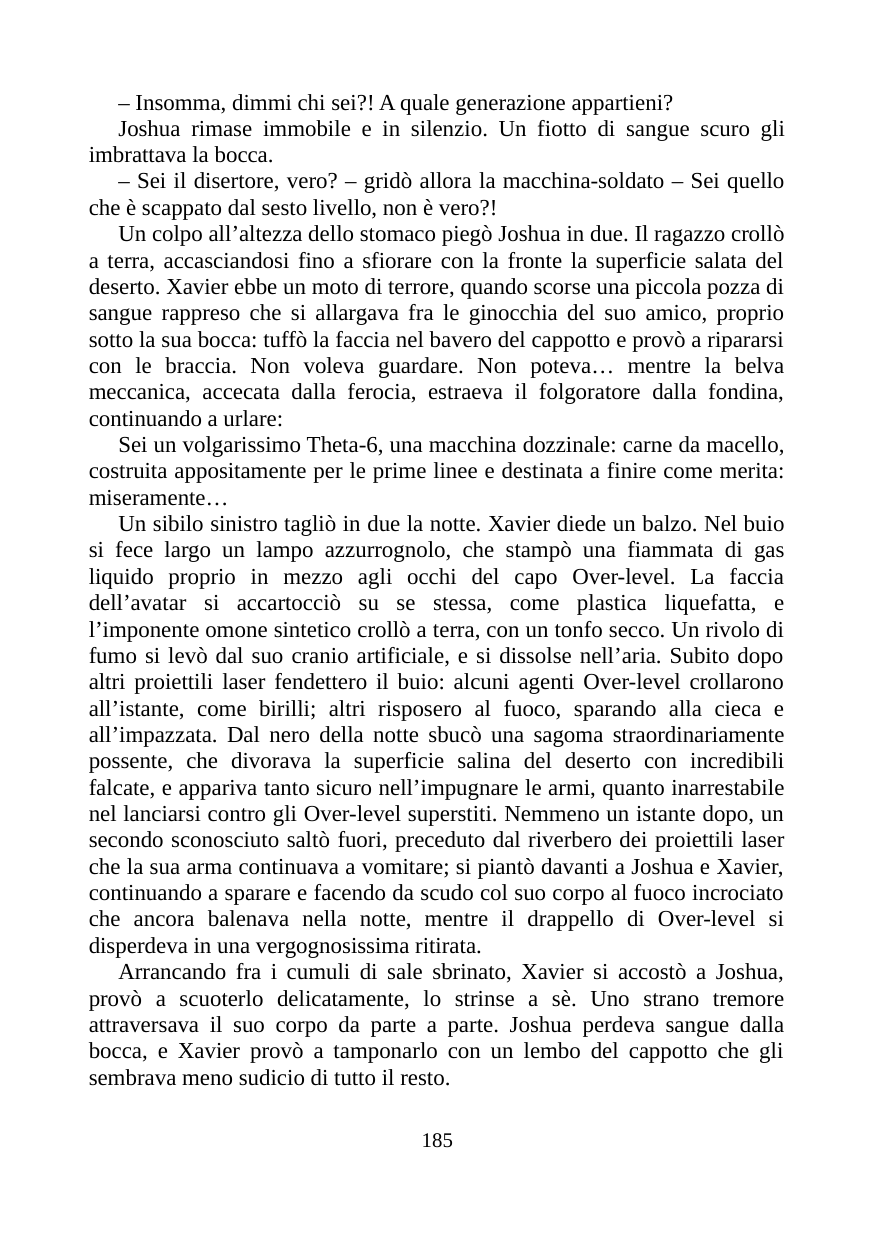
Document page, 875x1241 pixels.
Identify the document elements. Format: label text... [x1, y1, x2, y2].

text – Insomma, dimmi chi sei?! A quale generazione appartieni? [88, 88, 786, 115]
text Un colpo all’altezza dello stomaco piegò Joshua in due. Il ragazzo crollò a terra, accasciandosi fino a sfiorare con la fronte la superficie salata del deserto. Xavier ebbe un moto di terrore, quando scorse una piccola pozza di sangue rappreso che si allargava fra le ginocchia del suo amico, proprio sotto la sua bocca: tuffò la faccia nel bavero del cappotto e provò a ripararsi con le braccia. Non voleva guardare. Non poteva… mentre la belva meccanica, accecata dalla ferocia, estraeva il folgoratore dalla fondina, continuando a urlare: [88, 220, 786, 431]
text Sei un volgarissimo Theta-6, una macchina dozzinale: carne da macello, costruita appositamente per le prime linee e destinata a finire come merita: miseramente… [88, 431, 786, 510]
text Un sibilo sinistro tagliò in due la notte. Xavier diede un balzo. Nel buio si fece largo un lampo azzurrognolo, che stampò una fiammata di gas liquido proprio in mezzo agli occhi del capo Over-level. La faccia dell’avatar si accartocciò su se stessa, come plastica liquefatta, e l’imponente omone sintetico crollò a terra, con un tonfo secco. Un rivolo di fumo si levò dal suo cranio artificiale, e si dissolse nell’aria. Subito dopo altri proiettili laser fendettero il buio: alcuni agenti Over-level crollarono all’istante, come birilli; altri risposero al fuoco, sparando alla cieca e all’impazzata. Dal nero della notte sbucò una sagoma straordinariamente possente, che divorava la superficie salina del deserto con incredibili falcate, e appariva tanto sicuro nell’impugnare le armi, quanto inarrestabile nel lanciarsi contro gli Over-level superstiti. Nemmeno un istante dopo, un secondo sconosciuto saltò fuori, preceduto dal riverbero dei proiettili laser che la sua arma continuava a vomitare; si piantò davanti a Joshua e Xavier, continuando a sparare e facendo da scudo col suo corpo al fuoco incrociato che ancora balenava nella notte, mentre il drappello di Over-level si disperdeva in una vergognosissima ritirata. [88, 510, 786, 958]
text – Sei il disertore, vero? – gridò allora la macchina-soldato – Sei quello che è scappato dal sesto livello, non è vero?! [88, 168, 786, 220]
text Joshua rimase immobile e in silenzio. Un fiotto di sangue scuro gli imbrattava la bocca. [88, 115, 786, 168]
text Arrancando fra i cumuli di sale sbrinato, Xavier si accostò a Joshua, provò a scuoterlo delicatamente, lo strinse a sè. Uno strano tremore attraversava il suo corpo da parte a parte. Joshua perdeva sangue dalla bocca, e Xavier provò a tamponarlo con un lembo del cappotto che gli sembrava meno sudicio di tutto il resto. [88, 958, 786, 1090]
